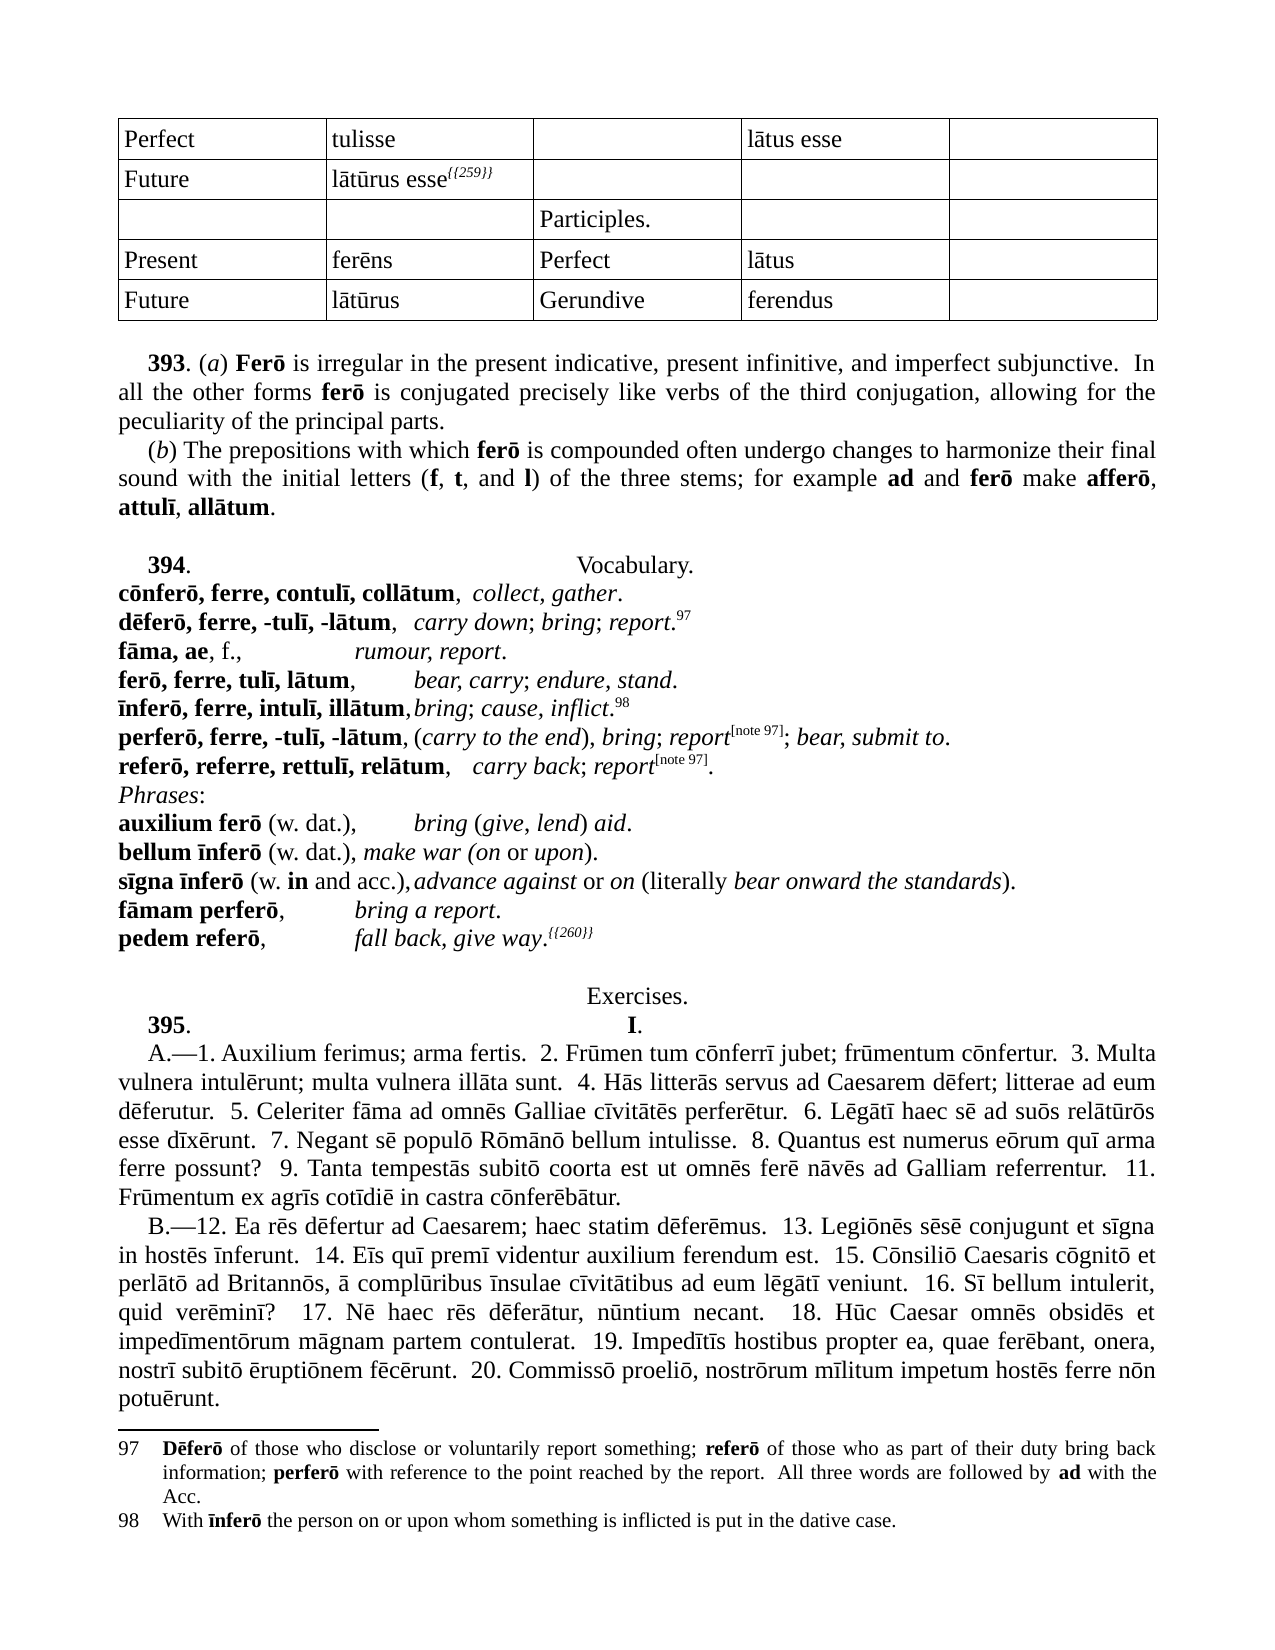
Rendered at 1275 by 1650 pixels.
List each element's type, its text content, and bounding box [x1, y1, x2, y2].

text dēferō, ferre, -tulī, -lātum, carry down; bring; report. [118, 607, 1157, 636]
table_cell lātus [742, 240, 949, 279]
text fāmam perferō, bring a report. [118, 895, 1157, 923]
text Exercises. [118, 981, 1157, 1010]
table_cell Future [119, 280, 326, 320]
table_cell [950, 240, 1157, 279]
table_cell lātus esse [742, 119, 949, 158]
table_cell lātūrus esse{{259}} [327, 160, 533, 199]
table_cell tulisse [327, 119, 533, 158]
text fāma, ae, f., rumour, report. [118, 636, 1157, 665]
table_cell Future [119, 160, 326, 199]
table_cell [534, 160, 741, 199]
text ferō, ferre, tulī, lātum, bear, carry; endure, stand. [118, 665, 1157, 693]
table_cell ferēns [327, 240, 533, 279]
table_cell Perfect [534, 240, 741, 279]
text B.—12. Ea rēs dēfertur ad Caesarem; haec statim dēferēmus. 13. Legiōnēs sēsē conjugunt et sīgna in hostēs īnferunt. 14. Eīs quī premī videntur auxilium ferendum est. 15. Cōnsiliō Caesaris cōgnitō et perlātō ad Britannōs, ā complūribus īnsulae cīvitātibus ad eum lēgātī veniunt. 16. Sī bellum intulerit, quid verēminī? 17. Nē haec rēs dēferātur, nūntium necant. 18. Hūc Caesar omnēs obsidēs et impedīmentōrum māgnam partem contulerat. 19. Impedītīs hostibus propter ea, quae ferēbant, onera, nostrī subitō ēruptiōnem fēcērunt. 20. Commissō proeliō, nostrōrum mīlitum impetum hostēs ferre nōn potuērunt. [118, 1211, 1157, 1412]
table_cell Gerundive [534, 280, 741, 320]
text bellum īnferō (w. dat.), make war (on or upon). [118, 837, 1157, 866]
text auxilium ferō (w. dat.), bring (give, lend) aid. [118, 808, 1157, 837]
text (b) The prepositions with which ferō is compounded often undergo changes to harmonize their final sound with the initial letters (f, t, and l) of the three stems; for example ad and ferō make afferō, attulī, allātum. [118, 435, 1157, 521]
text perferō, ferre, -tulī, -lātum, (carry to the end), bring; report[note 97]; bear, submit to. [118, 722, 1157, 751]
text īnferō, ferre, intulī, illātum, bring; cause, inflict. [118, 693, 1157, 722]
text 395. I. [118, 1010, 1157, 1038]
table_cell [534, 119, 741, 158]
table_cell [950, 160, 1157, 199]
table_cell lātūrus [327, 280, 533, 320]
text Dēferō of those who disclose or voluntarily report something; referō of those who as part of their duty bring back information; perferō with reference to the point reached by the report. All three words are followed by ad with the Acc. [118, 1436, 1157, 1508]
table_cell ferendus [742, 280, 949, 320]
table_cell Present [119, 240, 326, 279]
text 393. (a) Ferō is irregular in the present indicative, present infinitive, and imperfect subjunctive. In all the other forms ferō is conjugated precisely like verbs of the third conjugation, allowing for the peculiarity of the principal parts. [118, 348, 1157, 435]
text cōnferō, ferre, contulī, collātum, collect, gather. [118, 578, 1157, 607]
table_cell [950, 280, 1157, 320]
table_cell [950, 119, 1157, 158]
table_cell [950, 200, 1157, 239]
table_cell [327, 200, 533, 239]
table_cell Perfect [119, 119, 326, 158]
table_cell Participles. [534, 200, 741, 239]
text A.—1. Auxilium ferimus; arma fertis. 2. Frūmen tum cōnferrī jubet; frūmentum cōnfertur. 3. Multa vulnera intulērunt; multa vulnera illāta sunt. 4. Hās litterās servus ad Caesarem dēfert; litterae ad eum dēferutur. 5. Celeriter fāma ad omnēs Galliae cīvitātēs perferētur. 6. Lēgātī haec sē ad suōs relātūrōs esse dīxērunt. 7. Negant sē populō Rōmānō bellum intulisse. 8. Quantus est numerus eōrum quī arma ferre possunt? 9. Tanta tempestās subitō coorta est ut omnēs ferē nāvēs ad Galliam referrentur. 11. Frūmentum ex agrīs cotīdiē in castra cōnferēbātur. [118, 1038, 1157, 1211]
text With īnferō the person on or upon whom something is inflicted is put in the dative case. [118, 1508, 1157, 1532]
table_cell [742, 160, 949, 199]
table_cell [119, 200, 326, 239]
text 394. Vocabulary. [118, 550, 1157, 578]
text sīgna īnferō (w. in and acc.), advance against or on (literally bear onward the standards). [118, 866, 1157, 895]
text referō, referre, rettulī, relātum, carry back; report[note 97]. [118, 751, 1157, 780]
text pedem referō, fall back, give way.{{260}} [118, 923, 1157, 952]
table_cell [742, 200, 949, 239]
text Phrases: [118, 780, 1157, 808]
